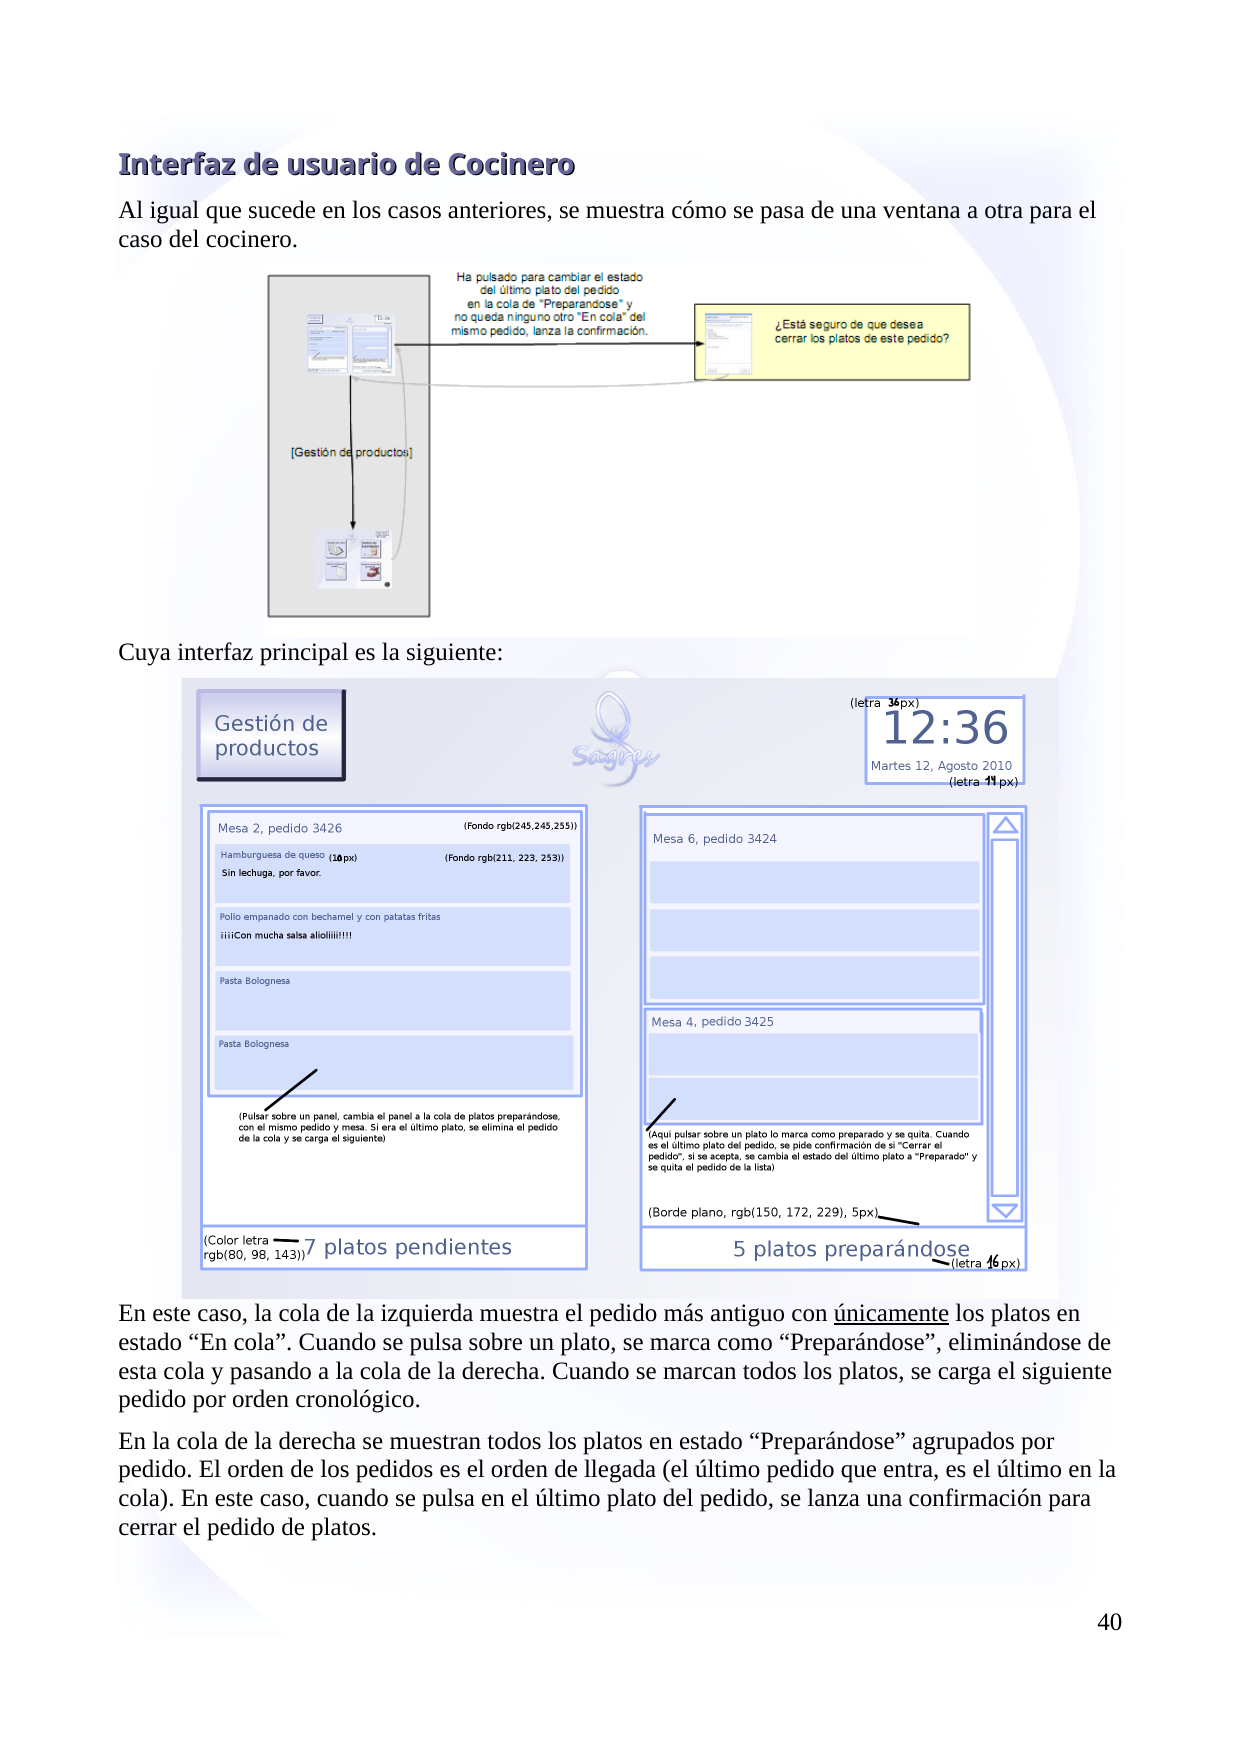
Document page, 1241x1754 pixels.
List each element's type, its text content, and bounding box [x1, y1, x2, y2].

text En la cola de la derecha se muestran todos los platos en estado “Preparándose” agrupados por pedido. El orden de los pedidos es el orden de llegada (el último pedido que entra, es el último en la cola). En este caso, cuando se pulsa en el último plato del pedido, se lanza una confirmación para cerrar el pedido de platos. [118, 1426, 1122, 1541]
picture [118, 118, 1122, 143]
text Al igual que sucede en los casos anteriores, se muestra cómo se pasa de una ventana a otra para el caso del cocinero. [118, 195, 1122, 253]
picture [118, 666, 1122, 1299]
picture [118, 1413, 1122, 1426]
picture [118, 253, 1122, 637]
picture [118, 183, 1122, 195]
text Cuya interfaz principal es la siguiente: [118, 637, 1122, 666]
text En este caso, la cola de la izquierda muestra el pedido más antiguo con únicamente los platos en estado “En cola”. Cuando se pulsa sobre un plato, se marca como “Preparándose”, eliminándose de esta cola y pasando a la cola de la derecha. Cuando se marcan todos los platos, se carga el siguiente pedido por orden cronológico. [118, 1299, 1122, 1413]
picture [118, 1541, 1122, 1636]
subtitle Interfaz de usuario de Cocinero [118, 143, 1122, 183]
